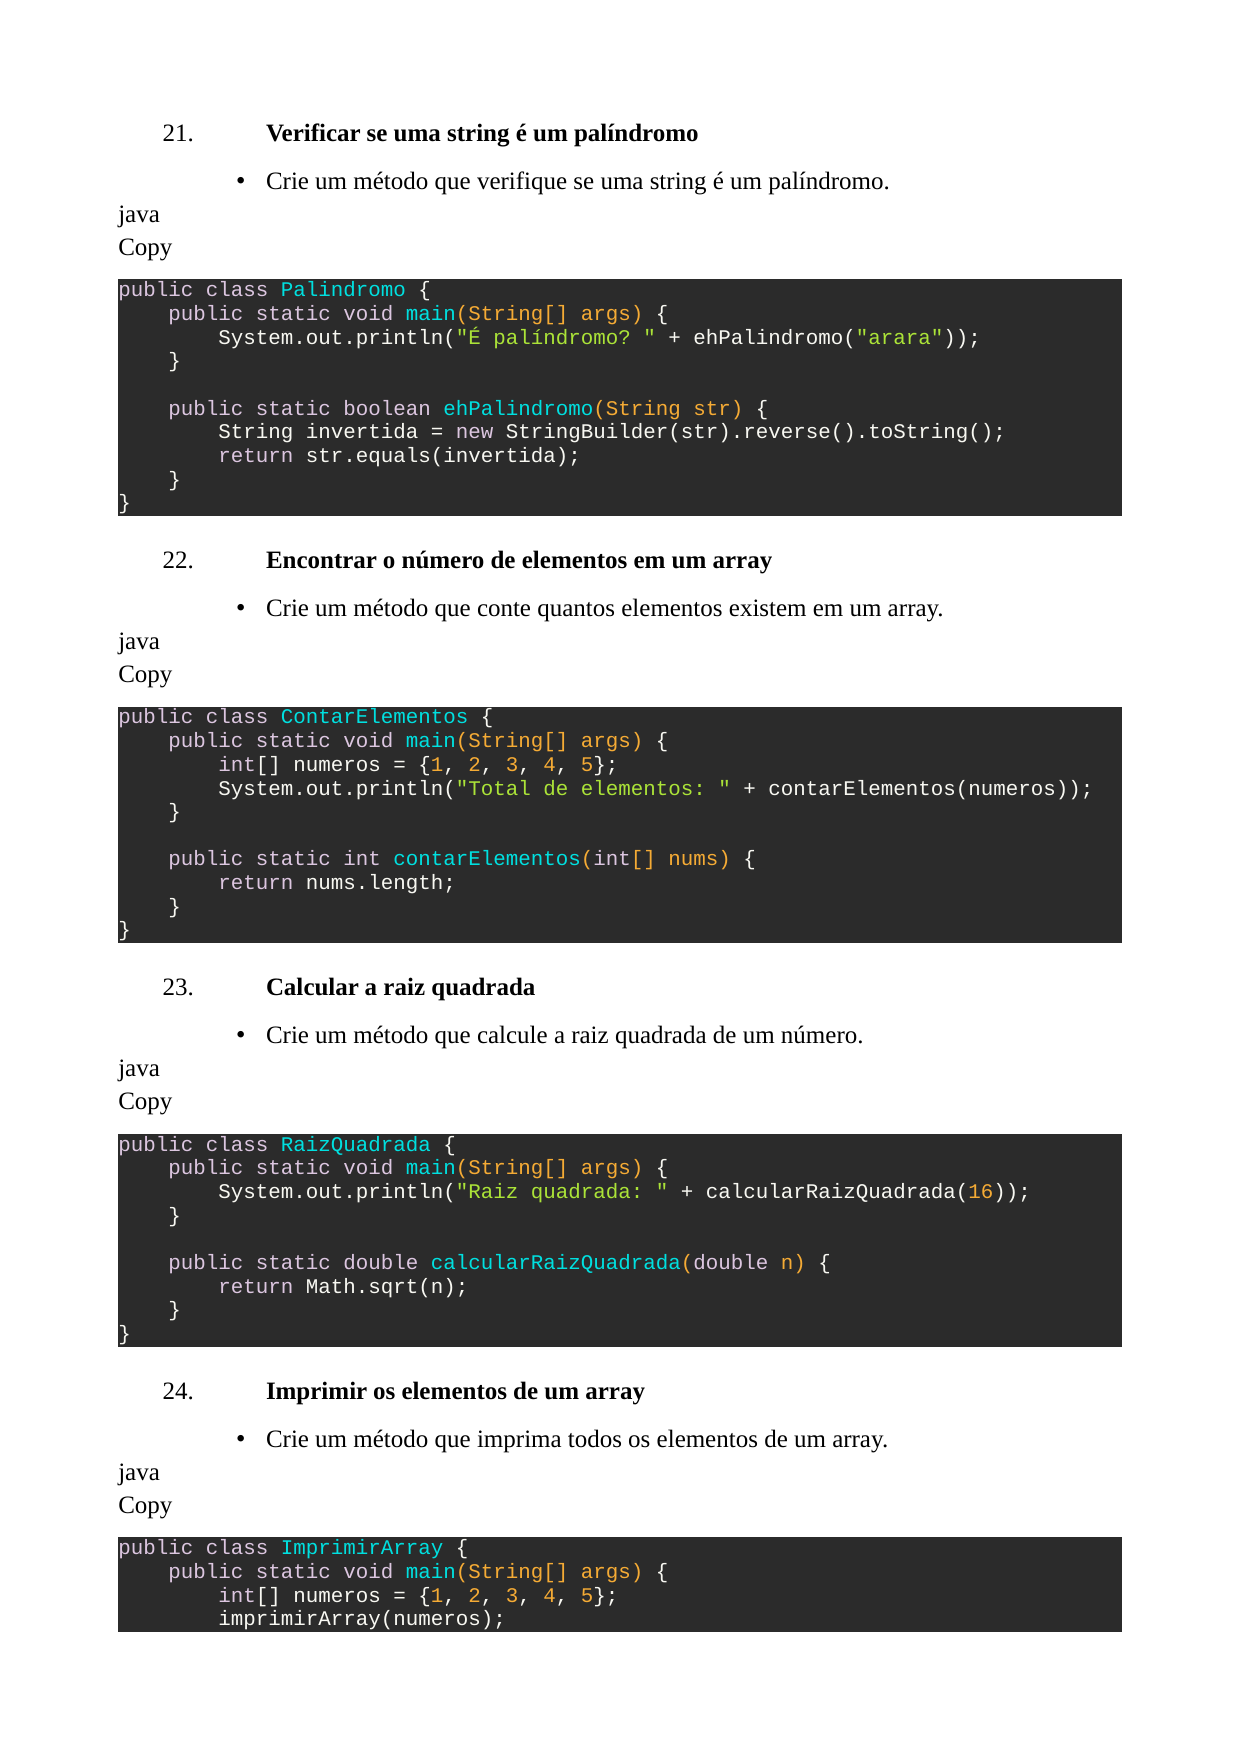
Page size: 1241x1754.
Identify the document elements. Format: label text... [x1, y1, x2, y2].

text } [118, 919, 1122, 943]
text java [118, 1053, 1122, 1082]
list Crie um método que imprima todos os elementos de um array. [236, 1424, 1122, 1452]
text public static double calcularRaizQuadrada(double n) { [118, 1252, 1122, 1276]
text int[] numeros = {1, 2, 3, 4, 5}; [118, 754, 1122, 777]
text public class ContarElementos { [118, 707, 1122, 730]
text public static void main(String[] args) { [118, 303, 1122, 327]
text return str.equals(invertida); [118, 445, 1122, 468]
text } [118, 1299, 1122, 1323]
text public static void main(String[] args) { [118, 730, 1122, 754]
list Crie um método que conte quantos elementos existem em um array. [236, 593, 1122, 622]
list Verificar se uma string é um palíndromo [162, 118, 1122, 147]
text Copy [118, 232, 1122, 261]
text Copy [118, 1490, 1122, 1518]
text public static void main(String[] args) { [118, 1561, 1122, 1584]
text public static void main(String[] args) { [118, 1157, 1122, 1181]
text public static boolean ehPalindromo(String str) { [118, 398, 1122, 421]
text } [118, 896, 1122, 919]
text public static int contarElementos(int[] nums) { [118, 848, 1122, 872]
text public class Palindromo { [118, 279, 1122, 303]
text return Math.sqrt(n); [118, 1276, 1122, 1299]
text java [118, 1457, 1122, 1485]
text } [118, 1323, 1122, 1347]
text imprimirArray(numeros); [118, 1608, 1122, 1632]
text public class ImprimirArray { [118, 1537, 1122, 1561]
list Crie um método que verifique se uma string é um palíndromo. [236, 166, 1122, 194]
text java [118, 626, 1122, 655]
text } [118, 492, 1122, 516]
text } [118, 468, 1122, 492]
text public class RaizQuadrada { [118, 1134, 1122, 1157]
text int[] numeros = {1, 2, 3, 4, 5}; [118, 1584, 1122, 1608]
list Calcular a raiz quadrada [162, 972, 1122, 1001]
text String invertida = new StringBuilder(str).reverse().toString(); [118, 421, 1122, 445]
list Crie um método que calcule a raiz quadrada de um número. [236, 1020, 1122, 1049]
text } [118, 1205, 1122, 1228]
text System.out.println("Total de elementos: " + contarElementos(numeros)); [118, 777, 1122, 801]
list Imprimir os elementos de um array [162, 1376, 1122, 1405]
text } [118, 350, 1122, 374]
text System.out.println("É palíndromo? " + ehPalindromo("arara")); [118, 327, 1122, 350]
text java [118, 199, 1122, 227]
text } [118, 801, 1122, 825]
text Copy [118, 659, 1122, 688]
list Encontrar o número de elementos em um array [162, 545, 1122, 574]
text return nums.length; [118, 872, 1122, 896]
text System.out.println("Raiz quadrada: " + calcularRaizQuadrada(16)); [118, 1181, 1122, 1205]
text Copy [118, 1086, 1122, 1115]
